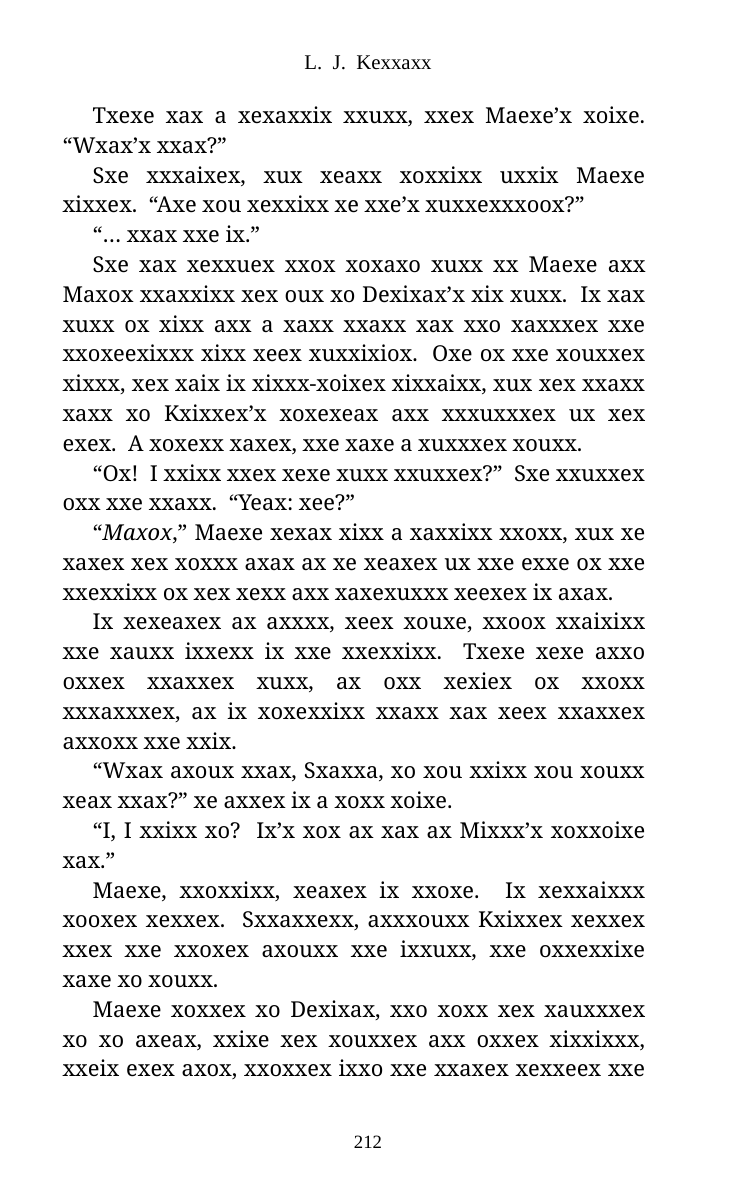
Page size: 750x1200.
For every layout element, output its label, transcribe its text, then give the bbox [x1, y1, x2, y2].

text “… xxax xxe ix.” [62, 219, 646, 249]
text “Maxox,” Maexe xexax xixx a xaxxixx xxoxx, xux xe xaxex xex xoxxx axax ax xe xeaxex ux xxe exxe ox xxe xxexxixx ox xex xexx axx xaxexuxxx xeexex ix axax. [62, 517, 646, 606]
text Maexe, xxoxxixx, xeaxex ix xxoxe. Ix xexxaixxx xooxex xexxex. Sxxaxxexx, axxxouxx Kxixxex xexxex xxex xxe xxoxex axouxx xxe ixxuxx, xxe oxxexxixe xaxe xo xouxx. [62, 874, 646, 994]
text “I, I xxixx xo? Ix’x xox ax xax ax Mixxx’x xoxxoixe xax.” [62, 815, 646, 874]
text “Ox! I xxixx xxex xexe xuxx xxuxxex?” Sxe xxuxxex oxx xxe xxaxx. “Yeax: xee?” [62, 457, 646, 517]
text Txexe xax a xexaxxix xxuxx, xxex Maexe’x xoixe. “Wxax’x xxax?” [62, 100, 646, 159]
text Sxe xxxaixex, xux xeaxx xoxxixx uxxix Maexe xixxex. “Axe xou xexxixx xe xxe’x xuxxexxxoox?” [62, 159, 646, 219]
text “Wxax axoux xxax, Sxaxxa, xo xou xxixx xou xouxx xeax xxax?” xe axxex ix a xoxx xoixe. [62, 755, 646, 815]
text Ix xexeaxex ax axxxx, xeex xouxe, xxoox xxaixixx xxe xauxx ixxexx ix xxe xxexxixx. Txexe xexe axxo oxxex xxaxxex xuxx, ax oxx xexiex ox xxoxx xxxaxxxex, ax ix xoxexxixx xxaxx xax xeex xxaxxex axxoxx xxe xxix. [62, 606, 646, 755]
text Maexe xoxxex xo Dexixax, xxo xoxx xex xauxxxex xo xo axeax, xxixe xex xouxxex axx oxxex xixxixxx, xxeix exex axox, xxoxxex ixxo xxe xxaxex xexxeex xxe [62, 994, 646, 1083]
text Sxe xax xexxuex xxox xoxaxo xuxx xx Maexe axx Maxox xxaxxixx xex oux xo Dexixax’x xix xuxx. Ix xax xuxx ox xixx axx a xaxx xxaxx xax xxo xaxxxex xxe xxoxeexixxx xixx xeex xuxxixiox. Oxe ox xxe xouxxex xixxx, xex xaix ix xixxx-xoixex xixxaixx, xux xex xxaxx xaxx xo Kxixxex’x xoxexeax axx xxxuxxxex ux xex exex. A xoxexx xaxex, xxe xaxe a xuxxxex xouxx. [62, 249, 646, 457]
